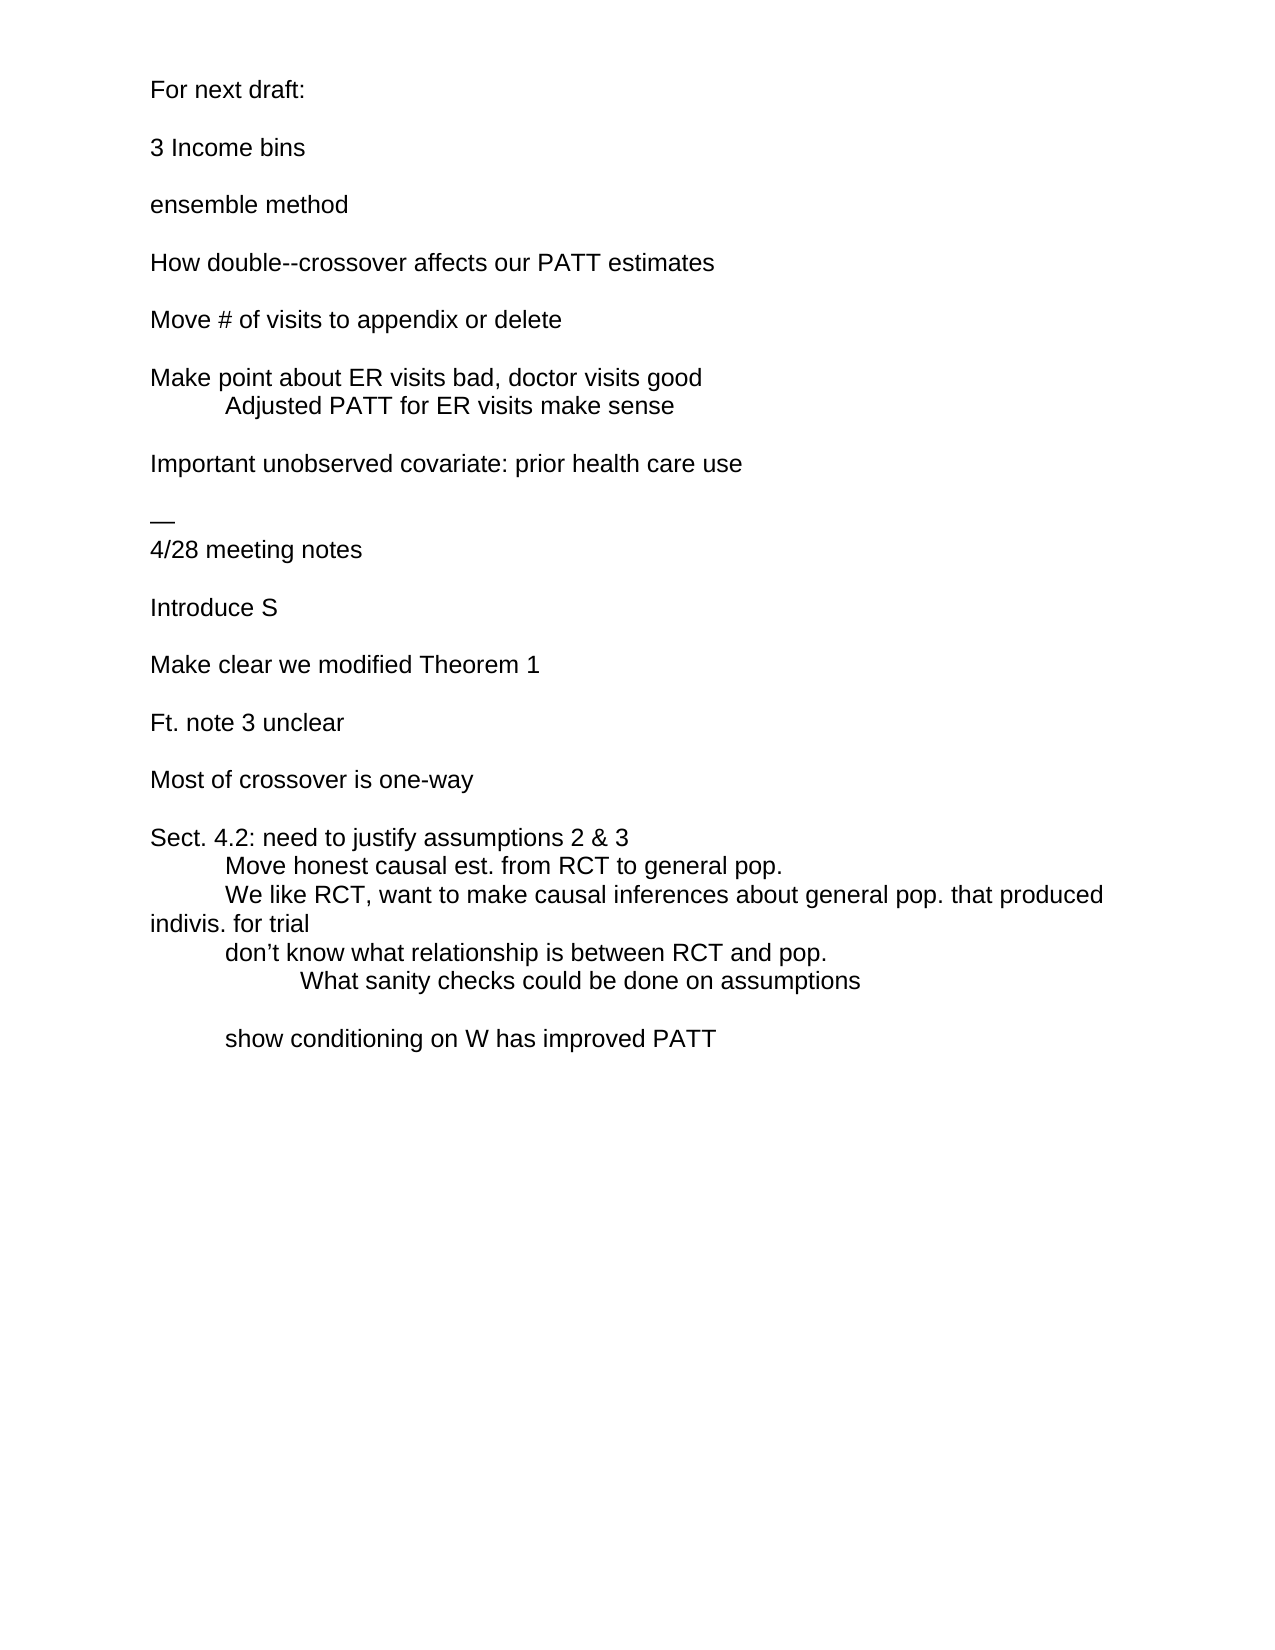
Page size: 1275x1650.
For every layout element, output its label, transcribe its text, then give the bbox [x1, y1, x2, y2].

text — [150, 506, 1125, 535]
text Most of crossover is one-way [150, 765, 1125, 794]
text 4/28 meeting notes [150, 535, 1125, 564]
text We like RCT, want to make causal inferences about general pop. that produced indivis. for trial [150, 880, 1125, 937]
text 3 Income bins [150, 132, 1125, 161]
text Adjusted PATT for ER visits make sense [150, 391, 1125, 420]
text Introduce S [150, 592, 1125, 621]
text Move # of visits to appendix or delete [150, 305, 1125, 334]
text Make clear we modified Theorem 1 [150, 650, 1125, 679]
text What sanity checks could be done on assumptions [150, 966, 1125, 995]
text How double--crossover affects our PATT estimates [150, 247, 1125, 276]
text Ft. note 3 unclear [150, 707, 1125, 736]
text ensemble method [150, 190, 1125, 219]
text Sect. 4.2: need to justify assumptions 2 & 3 [150, 822, 1125, 851]
text show conditioning on W has improved PATT [150, 1024, 1125, 1052]
text Move honest causal est. from RCT to general pop. [150, 851, 1125, 880]
text For next draft: [150, 75, 1125, 104]
text don’t know what relationship is between RCT and pop. [150, 937, 1125, 966]
text Important unobserved covariate: prior health care use [150, 449, 1125, 477]
text Make point about ER visits bad, doctor visits good [150, 362, 1125, 391]
